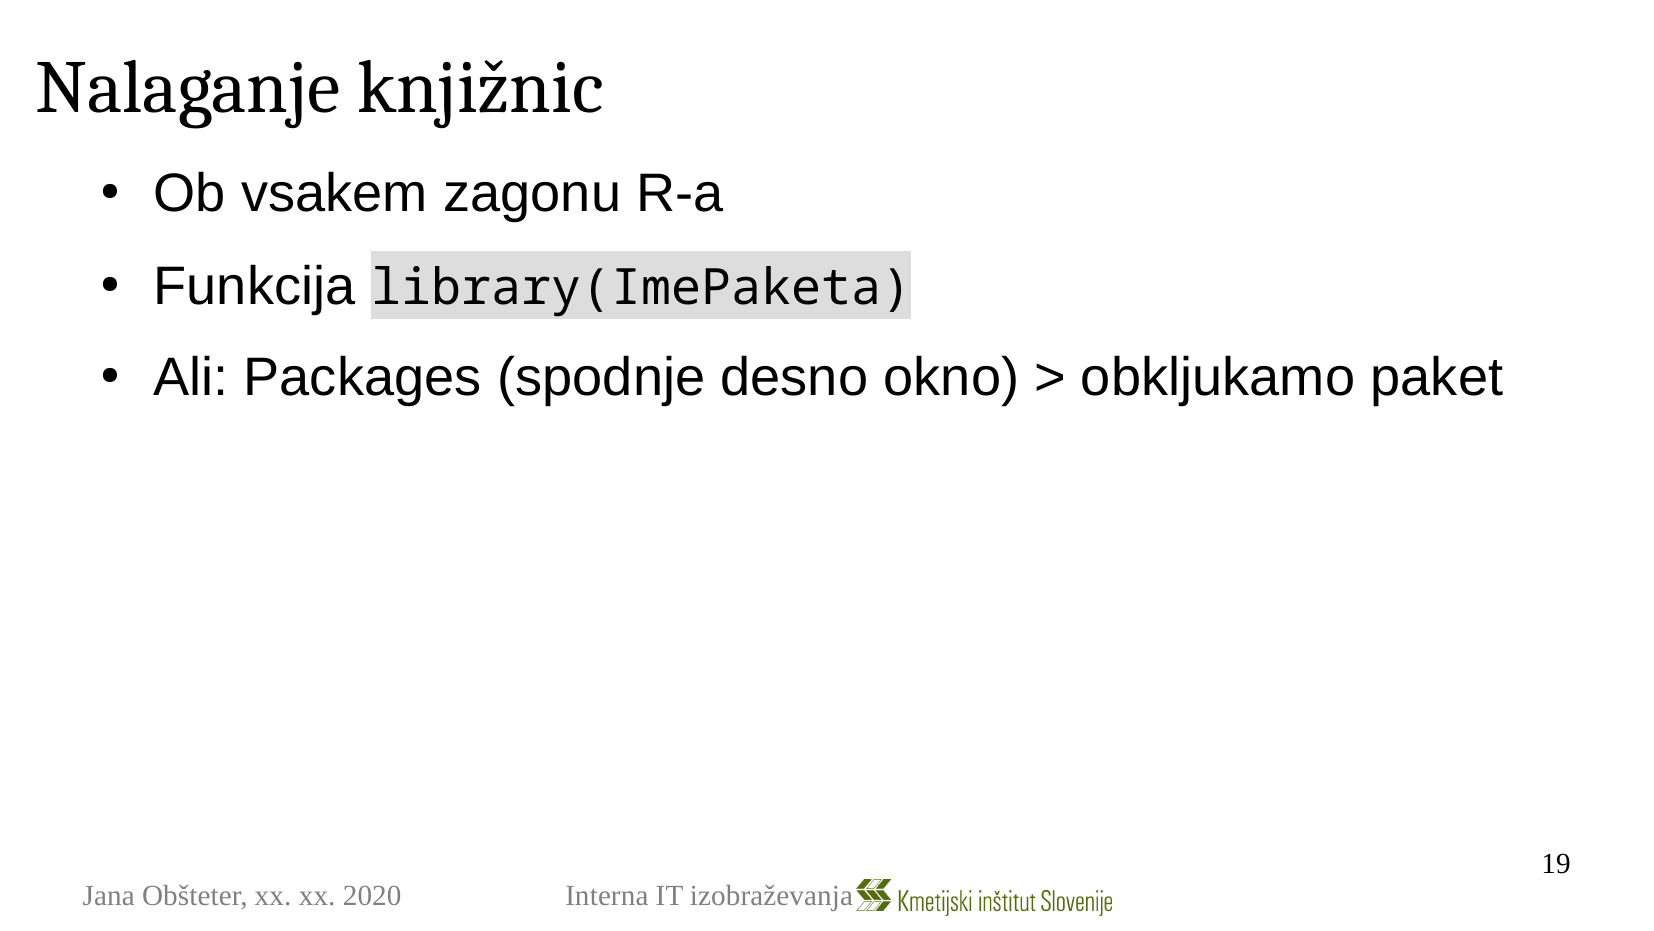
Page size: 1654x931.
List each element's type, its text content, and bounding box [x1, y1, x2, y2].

title Nalaganje knjižnic [35, 21, 1524, 154]
picture [856, 879, 1112, 916]
list Ob vsakem zagonu R-a Funkcija library(ImePaketa) Ali: Packages (spodnje desno okno) > obkljukamo paket [82, 153, 1571, 758]
